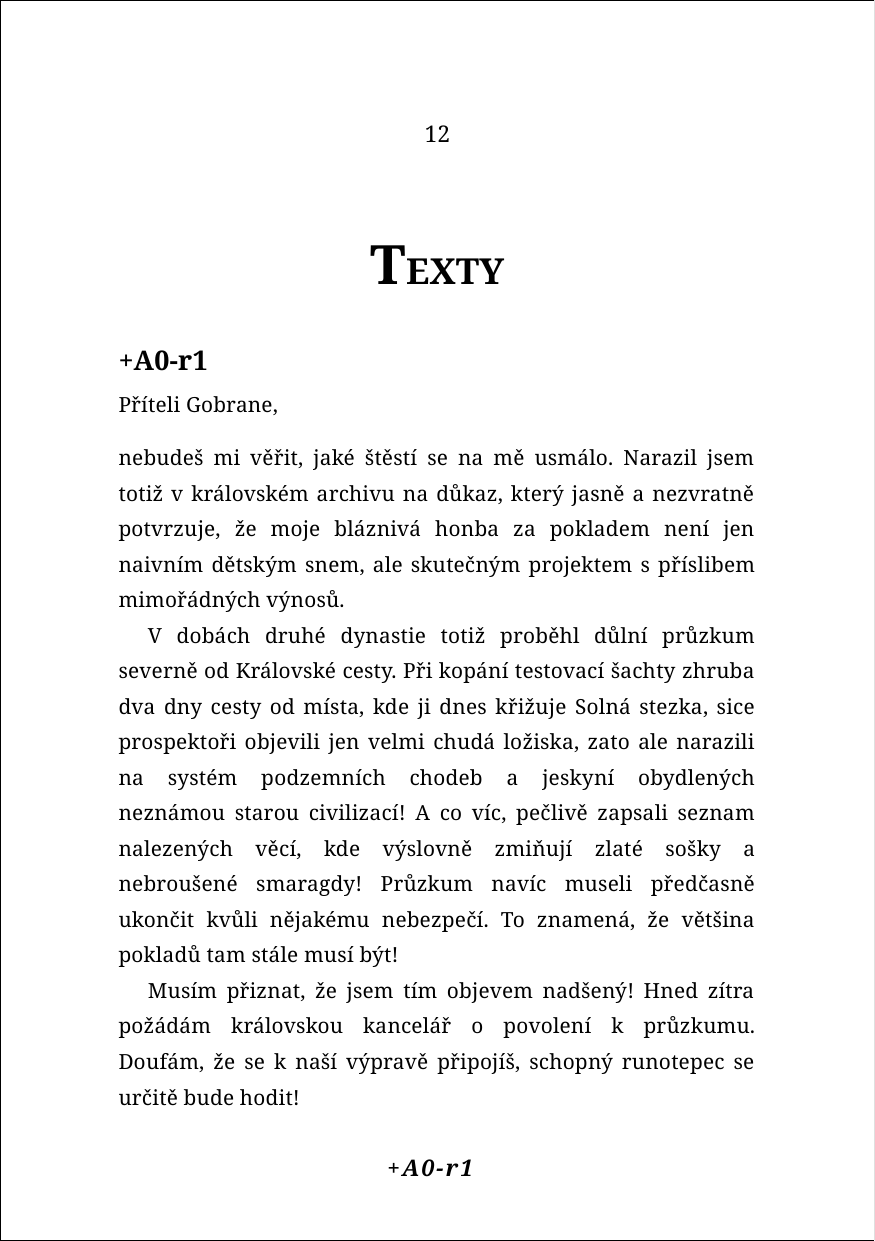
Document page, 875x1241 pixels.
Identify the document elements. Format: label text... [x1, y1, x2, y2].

subtitle Texty [118, 226, 756, 300]
text nebudeš mi věřit, jaké štěstí se na mě usmálo. Narazil jsem totiž v královském archivu na důkaz, který jasně a nezvratně potvrzuje, že moje bláznivá honba za pokladem není jen naivním dětským snem, ale skutečným projektem s příslibem mimořádných výnosů. V dobách druhé dynastie totiž proběhl důlní průzkum severně od Královské cesty. Při kopání testovací šachty zhruba dva dny cesty od místa, kde ji dnes křižuje Solná stezka, sice prospektoři objevili jen velmi chudá ložiska, zato ale narazili na systém podzemních chodeb a jeskyní obydlených neznámou starou civilizací! A co víc, pečlivě zapsali seznam nalezených věcí, kde výslovně zmiňují zlaté sošky a nebroušené smaragdy! Průzkum navíc museli předčasně ukončit kvůli nějakému nebezpečí. To znamená, že většina pokladů tam stále musí být! Musím přiznat, že jsem tím objevem nadšený! Hned zítra požádám královskou kancelář o povolení k průzkumu. Doufám, že se k naší výpravě připojíš, schopný runotepec se určitě bude hodit! [118, 443, 756, 1111]
subtitle +A0-r1 [118, 341, 756, 378]
text Příteli Gobrane, [118, 390, 756, 418]
